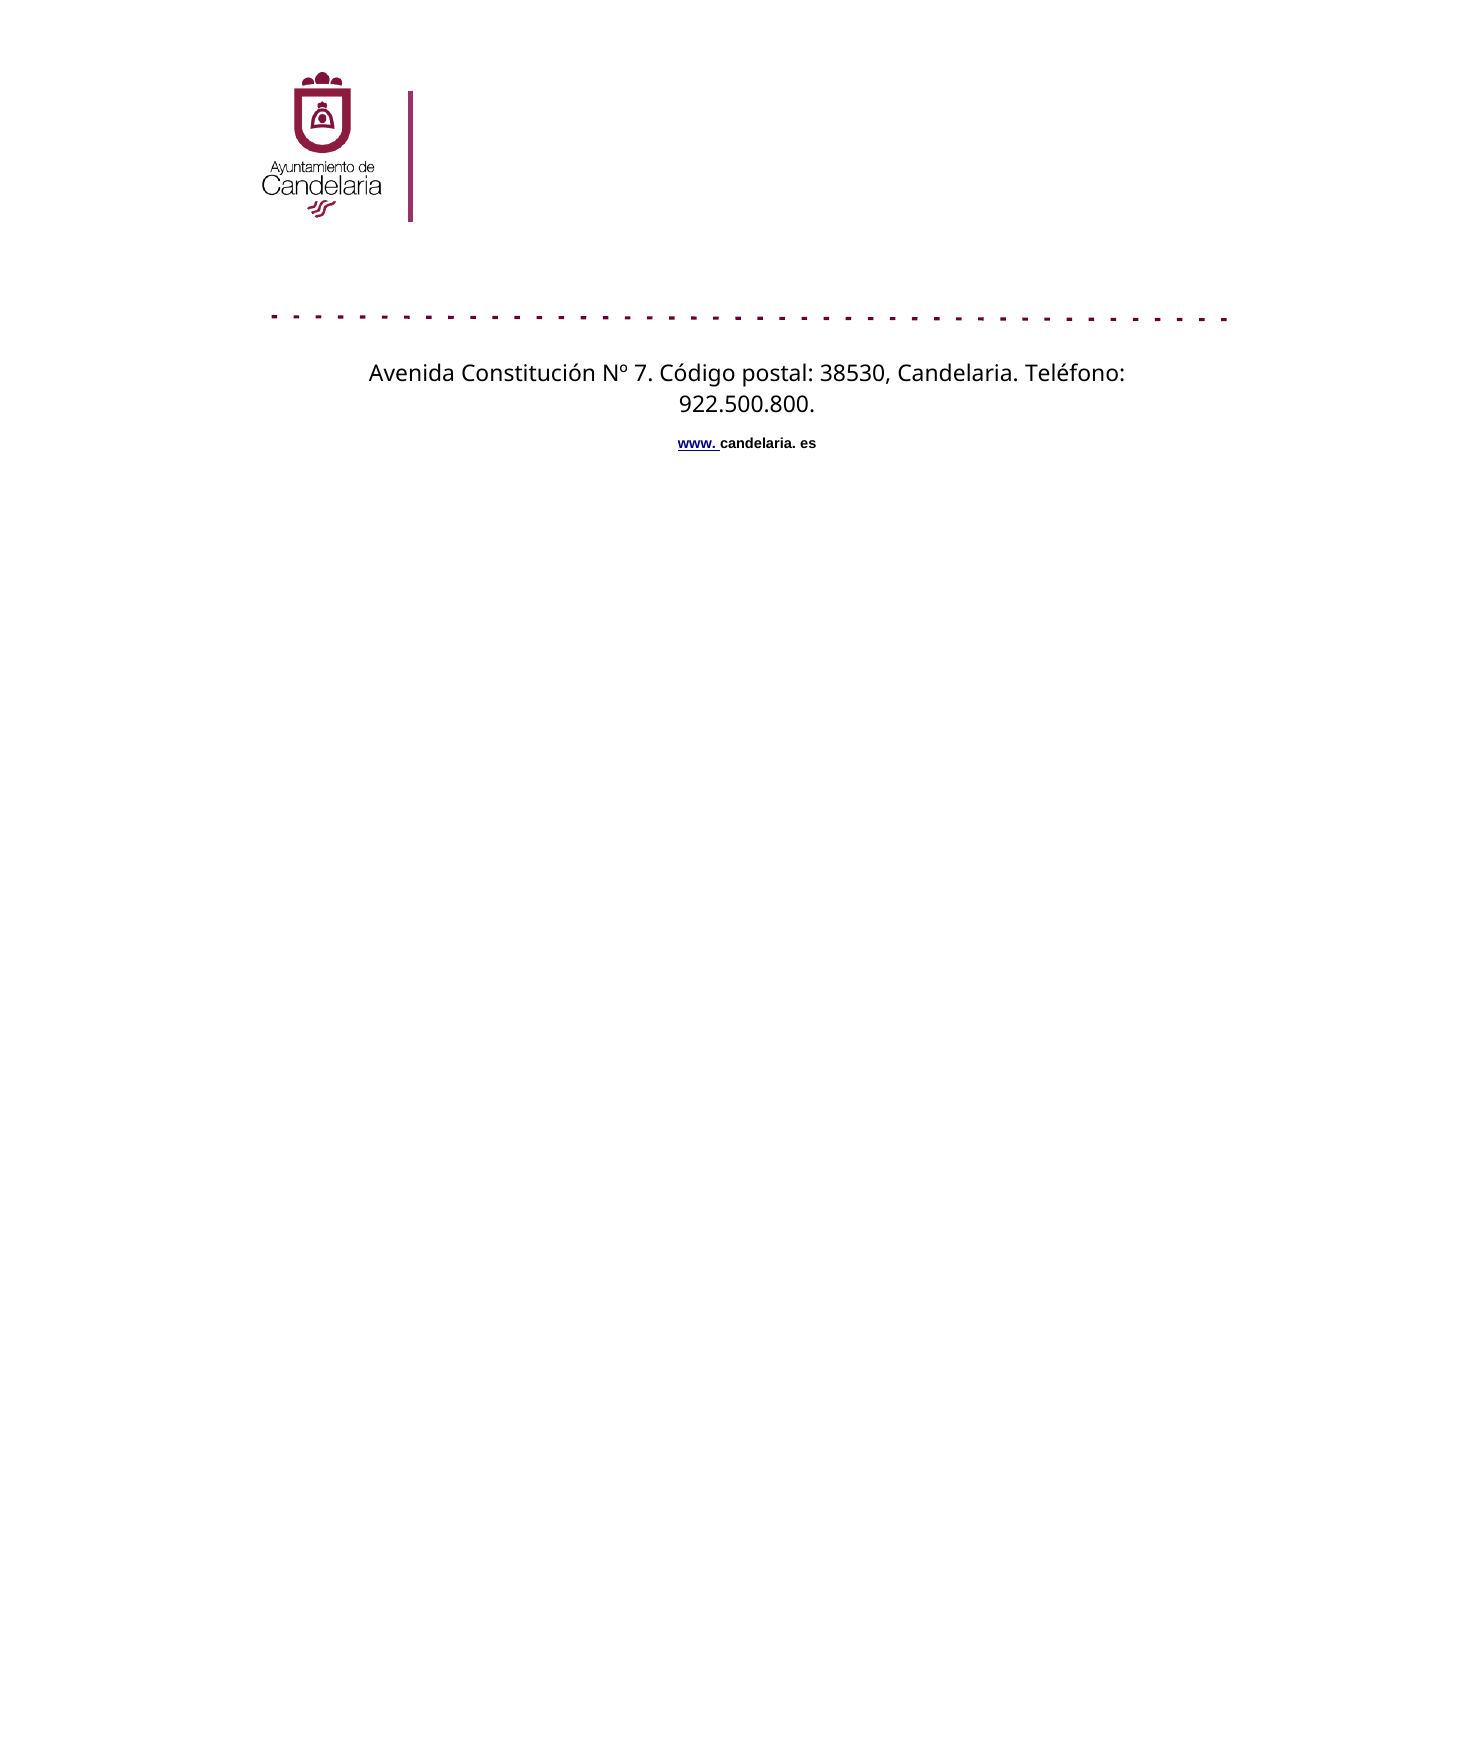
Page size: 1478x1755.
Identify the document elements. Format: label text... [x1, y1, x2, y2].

text Avenida Constitución Nº 7. Código postal: 38530, Candelaria. Teléfono: 922.500.800. [314, 357, 1180, 419]
text www. candelaria. es [385, 435, 1108, 452]
